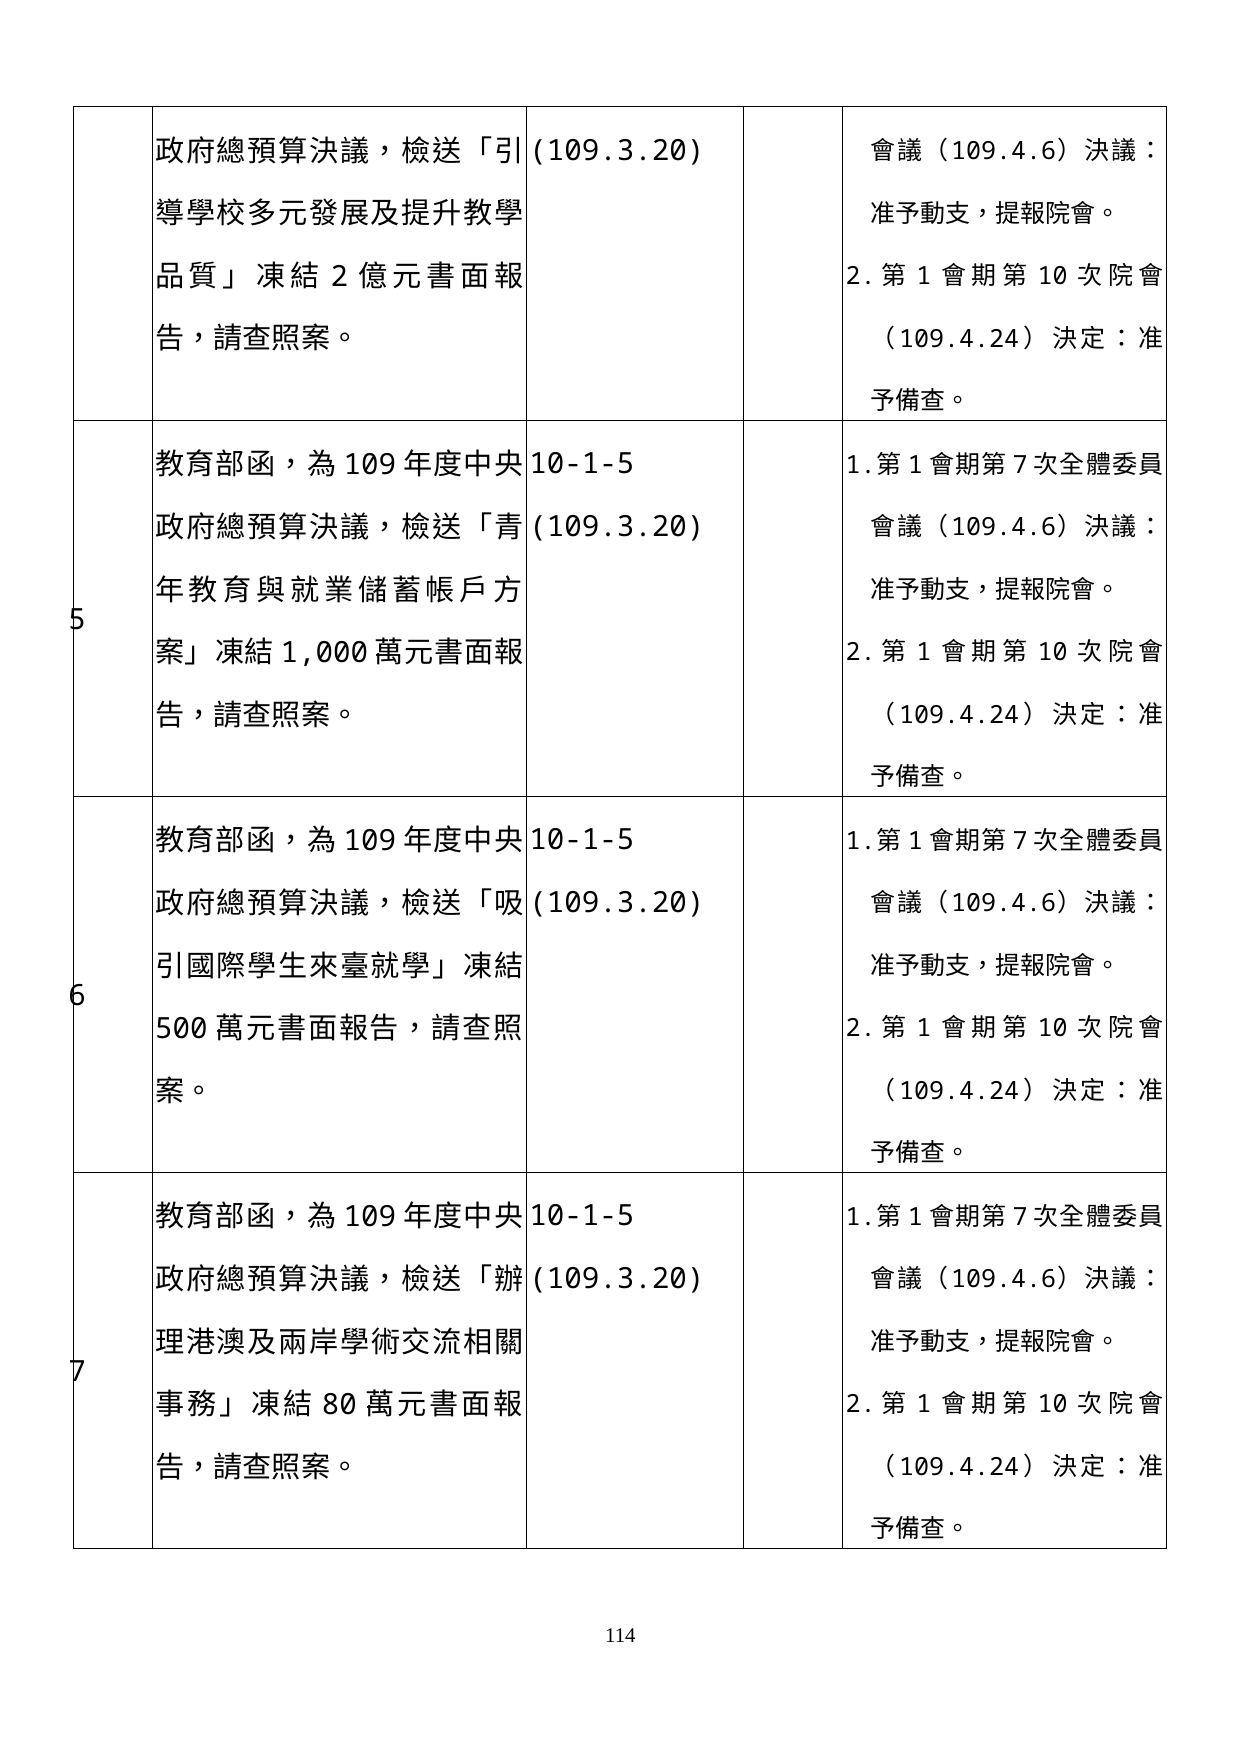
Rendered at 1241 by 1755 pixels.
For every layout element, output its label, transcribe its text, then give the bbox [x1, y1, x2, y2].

table_cell [74, 994, 81, 1003]
table_cell (109.3.20) [527, 107, 743, 419]
table_cell [744, 421, 842, 796]
table_cell 10-1-5 (109.3.20) [527, 1173, 743, 1548]
table_cell [744, 107, 842, 419]
table_cell [74, 797, 152, 1172]
table_cell 10-1-5 (109.3.20) [527, 421, 743, 796]
table_cell 教育部函，為109年度中央政府總預算決議，檢送「吸引國際學生來臺就學」凍結500萬元書面報告，請查照案。 [153, 797, 526, 1172]
table_cell 會議（109.4.6）決議：准予動支，提報院會。 2.第1會期第10次院會（109.4.24）決定：准予備查。 [843, 107, 1166, 419]
table_cell 10-1-5 (109.3.20) [527, 797, 743, 1172]
table_cell [74, 618, 80, 627]
table_cell 1.第1會期第7次全體委員會議（109.4.6）決議：准予動支，提報院會。 2.第1會期第10次院會（109.4.24）決定：准予備查。 [843, 1173, 1166, 1548]
table_cell [74, 1363, 81, 1378]
table_cell [744, 797, 842, 1172]
table_cell [74, 421, 152, 796]
table_cell [74, 1173, 152, 1548]
table_cell 教育部函，為109年度中央政府總預算決議，檢送「辦理港澳及兩岸學術交流相關事務」凍結80萬元書面報告，請查照案。 [153, 1173, 526, 1548]
table_cell [744, 1173, 842, 1548]
table_cell 政府總預算決議，檢送「引導學校多元發展及提升教學品質」凍結2億元書面報告，請查照案。 [153, 107, 526, 419]
table_cell [74, 107, 152, 419]
table_cell 1.第1會期第7次全體委員會議（109.4.6）決議：准予動支，提報院會。 2.第1會期第10次院會（109.4.24）決定：准予備查。 [843, 797, 1166, 1172]
table_cell 教育部函，為109年度中央政府總預算決議，檢送「青年教育與就業儲蓄帳戶方案」凍結1,000萬元書面報告，請查照案。 [153, 421, 526, 796]
table_cell 1.第1會期第7次全體委員會議（109.4.6）決議：准予動支，提報院會。 2.第1會期第10次院會（109.4.24）決定：准予備查。 [843, 421, 1166, 796]
